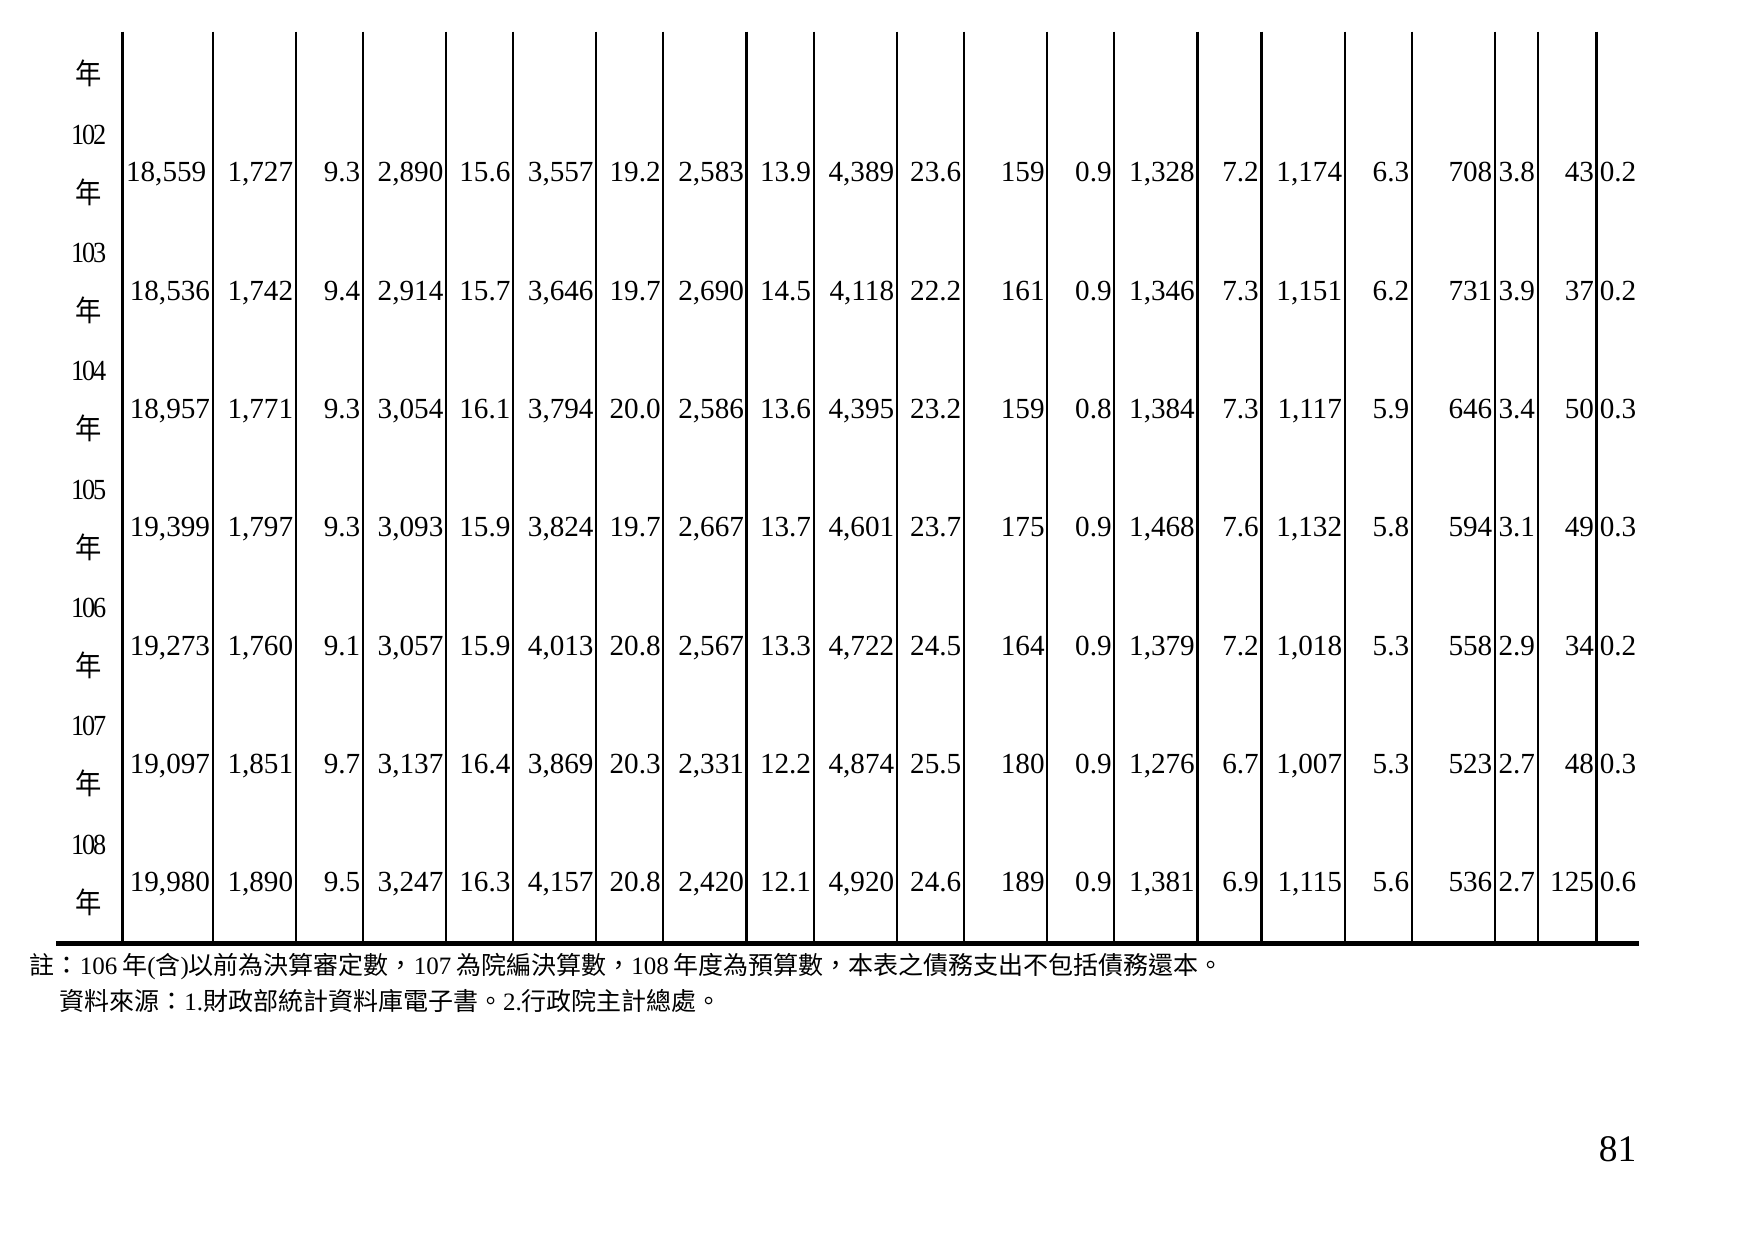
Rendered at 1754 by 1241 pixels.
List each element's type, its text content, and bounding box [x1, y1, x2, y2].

table_cell 3,093 [364, 468, 445, 586]
table_cell 180 [965, 704, 1046, 822]
table_cell 23.7 [898, 468, 963, 586]
table_cell 1,742 [214, 231, 295, 349]
table_cell 708 [1413, 113, 1494, 231]
table_cell 9.7 [297, 704, 362, 822]
table_cell 189 [965, 823, 1046, 941]
table_cell 0.3 [1598, 349, 1639, 467]
table_cell 4,013 [514, 586, 595, 704]
table_cell 6.9 [1199, 823, 1260, 941]
table_cell 1,117 [1263, 349, 1344, 467]
table_cell 13.9 [748, 113, 813, 231]
table_cell 2,567 [664, 586, 745, 704]
table_cell 536 [1413, 823, 1494, 941]
table_cell 1,328 [1115, 113, 1196, 231]
text 註：106年(含)以前為決算審定數，107為院編決算數，108年度為預算數，本表之債務支出不包括債務還本。 [29, 946, 1683, 982]
table_cell 年 [56, 32, 121, 112]
table_cell 7.2 [1199, 113, 1260, 231]
table_cell 0.3 [1598, 468, 1639, 586]
table_cell 1,771 [214, 349, 295, 467]
text 資料來源：1.財政部統計資料庫電子書。2.行政院主計總處。 [59, 982, 1683, 1018]
table_cell [1539, 32, 1595, 112]
table_cell 3,247 [364, 823, 445, 941]
table_cell 1,379 [1115, 586, 1196, 704]
table_cell 7.2 [1199, 586, 1260, 704]
table_cell 646 [1413, 349, 1494, 467]
table_cell 6.7 [1199, 704, 1260, 822]
table_cell 1,115 [1263, 823, 1344, 941]
table_cell 1,132 [1263, 468, 1344, 586]
table_cell 105年 [56, 468, 121, 586]
table_cell [898, 32, 963, 112]
table_cell 4,920 [815, 823, 896, 941]
table_cell 4,118 [815, 231, 896, 349]
table_cell 12.2 [748, 704, 813, 822]
table_cell 3,824 [514, 468, 595, 586]
table_cell 16.4 [447, 704, 512, 822]
table_cell 15.9 [447, 468, 512, 586]
table_cell 0.8 [1048, 349, 1113, 467]
table_cell [748, 32, 813, 112]
table_cell [1199, 32, 1260, 112]
table_cell 15.9 [447, 586, 512, 704]
table_cell 5.3 [1346, 586, 1411, 704]
table_cell 108年 [56, 823, 121, 941]
table_cell 14.5 [748, 231, 813, 349]
table_cell 48 [1539, 704, 1595, 822]
table_cell 20.0 [597, 349, 662, 467]
table_cell 175 [965, 468, 1046, 586]
table_cell 0.9 [1048, 823, 1113, 941]
table_cell 0.3 [1598, 704, 1639, 822]
table_cell 3,794 [514, 349, 595, 467]
table_cell 19.7 [597, 231, 662, 349]
table_cell 3.4 [1496, 349, 1537, 467]
table_cell 16.3 [447, 823, 512, 941]
table_cell [1496, 32, 1537, 112]
table_cell 1,797 [214, 468, 295, 586]
table_cell 0.2 [1598, 113, 1639, 231]
table_cell 12.1 [748, 823, 813, 941]
table_cell 2.9 [1496, 586, 1537, 704]
table_cell 2,914 [364, 231, 445, 349]
table_cell 1,174 [1263, 113, 1344, 231]
table_cell 9.4 [297, 231, 362, 349]
table_cell [1346, 32, 1411, 112]
table_cell 7.3 [1199, 231, 1260, 349]
table_cell 2,667 [664, 468, 745, 586]
table_cell 22.2 [898, 231, 963, 349]
table_cell 25.5 [898, 704, 963, 822]
table_cell 3,646 [514, 231, 595, 349]
table_cell 7.6 [1199, 468, 1260, 586]
table_cell 4,601 [815, 468, 896, 586]
table_cell 4,395 [815, 349, 896, 467]
table_cell 3,057 [364, 586, 445, 704]
table_cell 1,851 [214, 704, 295, 822]
table_cell 13.3 [748, 586, 813, 704]
table_cell 4,157 [514, 823, 595, 941]
table_cell 4,874 [815, 704, 896, 822]
table_cell 2,890 [364, 113, 445, 231]
table_cell 9.3 [297, 468, 362, 586]
table_cell 2.7 [1496, 704, 1537, 822]
table_cell [1115, 32, 1196, 112]
table_cell [597, 32, 662, 112]
table_cell 3.1 [1496, 468, 1537, 586]
table_cell [214, 32, 295, 112]
table_cell 3,137 [364, 704, 445, 822]
table_cell 2,420 [664, 823, 745, 941]
table_cell 19,980 [124, 823, 212, 941]
table_cell 9.1 [297, 586, 362, 704]
table_cell 1,151 [1263, 231, 1344, 349]
table_cell 0.9 [1048, 704, 1113, 822]
table_cell 4,722 [815, 586, 896, 704]
table_cell 161 [965, 231, 1046, 349]
table_cell 0.9 [1048, 231, 1113, 349]
table_cell 18,559 [124, 113, 212, 231]
table_cell 3,054 [364, 349, 445, 467]
table_cell 106年 [56, 586, 121, 704]
table_cell [1598, 32, 1639, 112]
table_cell 34 [1539, 586, 1595, 704]
table_cell 13.6 [748, 349, 813, 467]
table_cell 1,384 [1115, 349, 1196, 467]
table_cell 43 [1539, 113, 1595, 231]
table_cell 50 [1539, 349, 1595, 467]
table_cell 19.7 [597, 468, 662, 586]
table_cell 19,399 [124, 468, 212, 586]
table_cell 6.3 [1346, 113, 1411, 231]
table_cell 1,760 [214, 586, 295, 704]
table_cell 1,276 [1115, 704, 1196, 822]
table_cell 24.5 [898, 586, 963, 704]
table_cell 13.7 [748, 468, 813, 586]
table_cell 7.3 [1199, 349, 1260, 467]
table_cell 1,346 [1115, 231, 1196, 349]
table_cell 5.3 [1346, 704, 1411, 822]
table_cell 20.8 [597, 586, 662, 704]
table_cell 0.2 [1598, 586, 1639, 704]
table_cell 1,890 [214, 823, 295, 941]
table_cell 3.9 [1496, 231, 1537, 349]
table_cell 104年 [56, 349, 121, 467]
table_cell [364, 32, 445, 112]
table_cell 103年 [56, 231, 121, 349]
table_cell 19,273 [124, 586, 212, 704]
table_cell [447, 32, 512, 112]
table_cell 5.8 [1346, 468, 1411, 586]
table_cell 23.6 [898, 113, 963, 231]
table_cell 9.3 [297, 349, 362, 467]
table_cell 594 [1413, 468, 1494, 586]
table_cell 0.9 [1048, 586, 1113, 704]
table_cell [815, 32, 896, 112]
table_cell 1,018 [1263, 586, 1344, 704]
table_cell 1,727 [214, 113, 295, 231]
table_cell 2.7 [1496, 823, 1537, 941]
table_cell 2,690 [664, 231, 745, 349]
table_cell 24.6 [898, 823, 963, 941]
table_cell [965, 32, 1046, 112]
table_cell [297, 32, 362, 112]
table_cell 23.2 [898, 349, 963, 467]
table_cell 3,557 [514, 113, 595, 231]
table_cell 558 [1413, 586, 1494, 704]
table_cell 523 [1413, 704, 1494, 822]
table_cell [1263, 32, 1344, 112]
table_cell 0.9 [1048, 468, 1113, 586]
table_cell 3.8 [1496, 113, 1537, 231]
table_cell [1048, 32, 1113, 112]
table_cell 15.7 [447, 231, 512, 349]
table_cell 102年 [56, 113, 121, 231]
table_cell 2,586 [664, 349, 745, 467]
table_cell 20.8 [597, 823, 662, 941]
table_cell 37 [1539, 231, 1595, 349]
table_cell 9.5 [297, 823, 362, 941]
table_cell 18,536 [124, 231, 212, 349]
table_cell 0.2 [1598, 231, 1639, 349]
table_cell 3,869 [514, 704, 595, 822]
table_cell [664, 32, 745, 112]
table_cell 2,331 [664, 704, 745, 822]
table_cell 1,468 [1115, 468, 1196, 586]
table_cell 1,381 [1115, 823, 1196, 941]
table_cell 2,583 [664, 113, 745, 231]
table_cell [1413, 32, 1494, 112]
table_cell 159 [965, 113, 1046, 231]
table_cell 9.3 [297, 113, 362, 231]
table_cell 1,007 [1263, 704, 1344, 822]
table_cell [124, 32, 212, 112]
table_cell 20.3 [597, 704, 662, 822]
table_cell 159 [965, 349, 1046, 467]
table_cell 164 [965, 586, 1046, 704]
table_cell 0.9 [1048, 113, 1113, 231]
table_cell 19.2 [597, 113, 662, 231]
table_cell 15.6 [447, 113, 512, 231]
table_cell [514, 32, 595, 112]
table_cell 5.9 [1346, 349, 1411, 467]
table_cell 19,097 [124, 704, 212, 822]
table_cell 4,389 [815, 113, 896, 231]
table_cell 18,957 [124, 349, 212, 467]
table_cell 125 [1539, 823, 1595, 941]
table_cell 731 [1413, 231, 1494, 349]
table_cell 16.1 [447, 349, 512, 467]
table_cell 49 [1539, 468, 1595, 586]
table_cell 5.6 [1346, 823, 1411, 941]
table_cell 6.2 [1346, 231, 1411, 349]
table_cell 107年 [56, 704, 121, 822]
table_cell 0.6 [1598, 823, 1639, 941]
